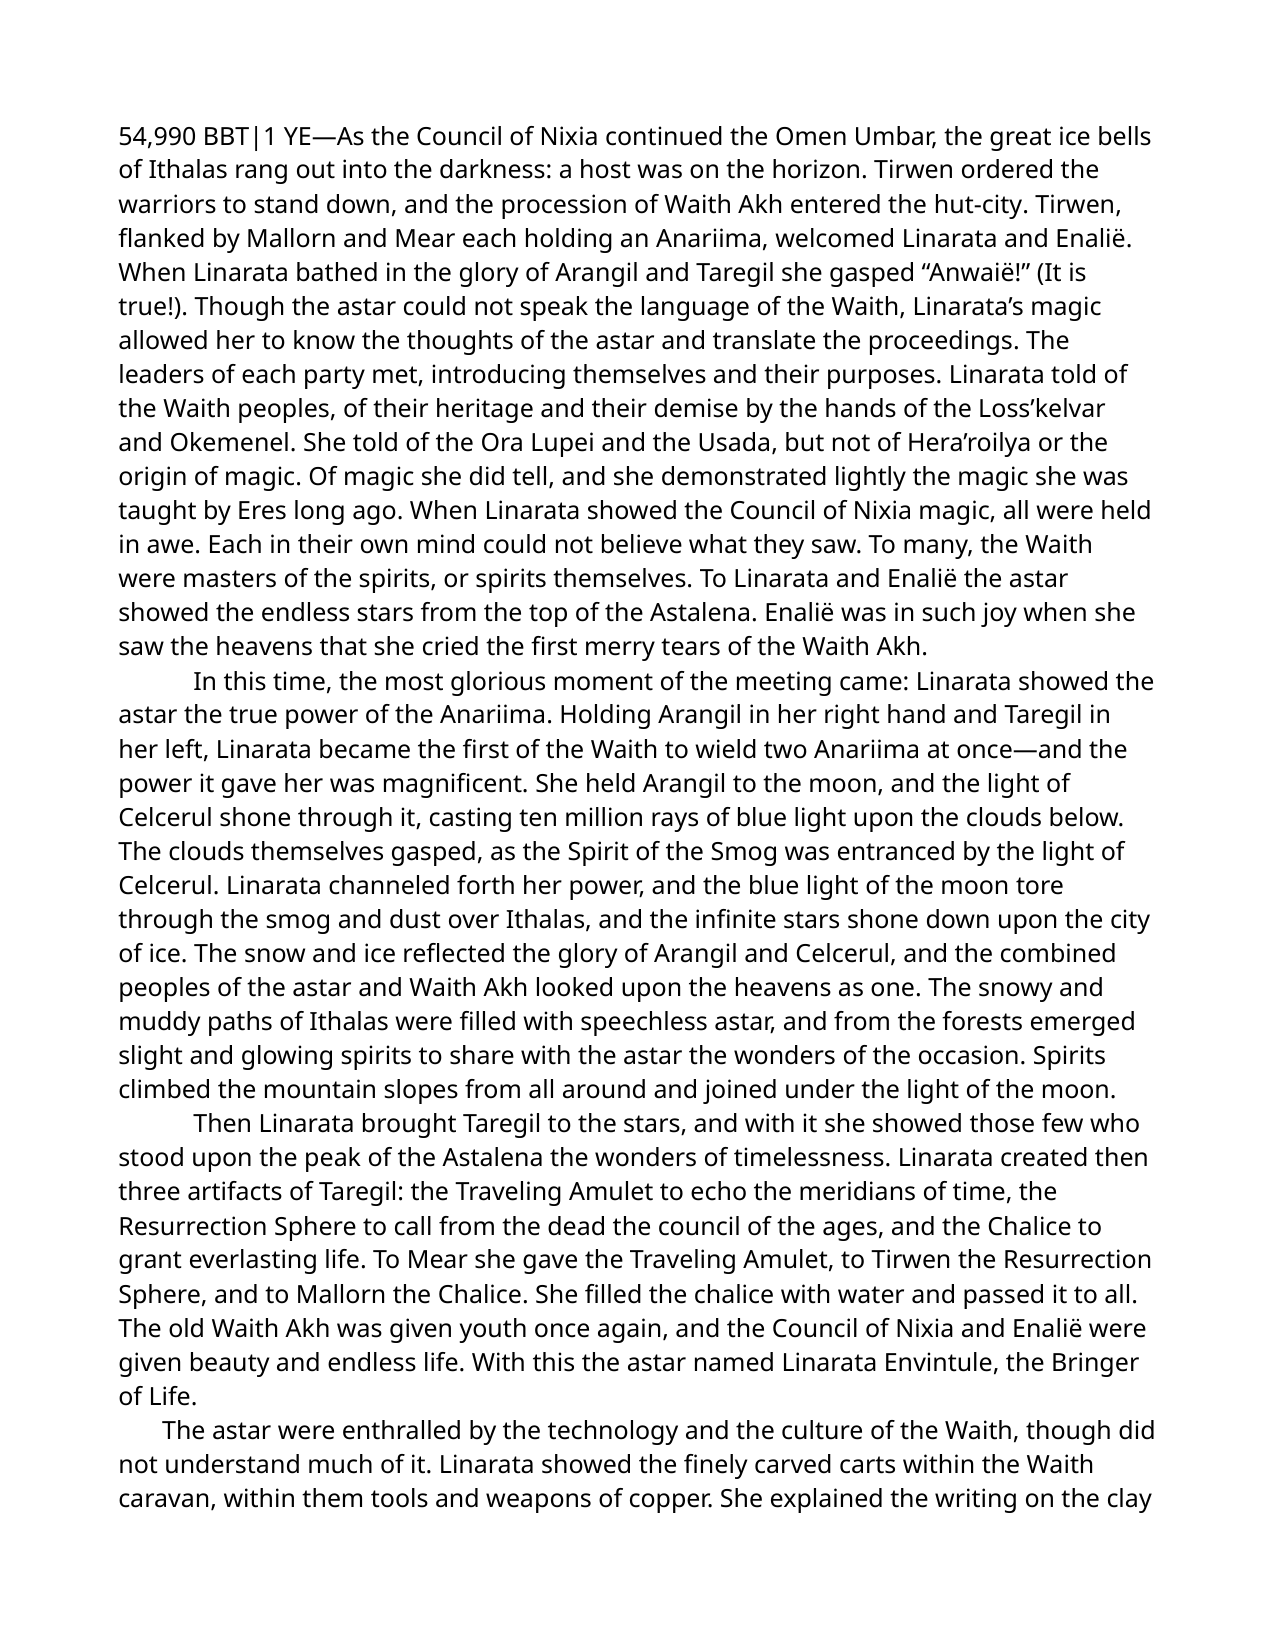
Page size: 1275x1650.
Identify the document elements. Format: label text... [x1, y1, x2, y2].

text In this time, the most glorious moment of the meeting came: Linarata showed the astar the true power of the Anariima. Holding Arangil in her right hand and Taregil in her left, Linarata became the first of the Waith to wield two Anariima at once—and the power it gave her was magnificent. She held Arangil to the moon, and the light of Celcerul shone through it, casting ten million rays of blue light upon the clouds below. The clouds themselves gasped, as the Spirit of the Smog was entranced by the light of Celcerul. Linarata channeled forth her power, and the blue light of the moon tore through the smog and dust over Ithalas, and the infinite stars shone down upon the city of ice. The snow and ice reflected the glory of Arangil and Celcerul, and the combined peoples of the astar and Waith Akh looked upon the heavens as one. The snowy and muddy paths of Ithalas were filled with speechless astar, and from the forests emerged slight and glowing spirits to share with the astar the wonders of the occasion. Spirits climbed the mountain slopes from all around and joined under the light of the moon. [118, 663, 1157, 1106]
text Then Linarata brought Taregil to the stars, and with it she showed those few who stood upon the peak of the Astalena the wonders of timelessness. Linarata created then three artifacts of Taregil: the Traveling Amulet to echo the meridians of time, the Resurrection Sphere to call from the dead the council of the ages, and the Chalice to grant everlasting life. To Mear she gave the Traveling Amulet, to Tirwen the Resurrection Sphere, and to Mallorn the Chalice. She filled the chalice with water and passed it to all. The old Waith Akh was given youth once again, and the Council of Nixia and Enalië were given beauty and endless life. With this the astar named Linarata Envintule, the Bringer of Life. [118, 1106, 1157, 1412]
text The astar were enthralled by the technology and the culture of the Waith, though did not understand much of it. Linarata showed the finely carved carts within the Waith caravan, within them tools and weapons of copper. She explained the writing on the clay [118, 1412, 1157, 1515]
text 54,990 BBT|1 YE—As the Council of Nixia continued the Omen Umbar, the great ice bells of Ithalas rang out into the darkness: a host was on the horizon. Tirwen ordered the warriors to stand down, and the procession of Waith Akh entered the hut-city. Tirwen, flanked by Mallorn and Mear each holding an Anariima, welcomed Linarata and Enalië. When Linarata bathed in the glory of Arangil and Taregil she gasped “Anwaië!” (It is true!). Though the astar could not speak the language of the Waith, Linarata’s magic allowed her to know the thoughts of the astar and translate the proceedings. The leaders of each party met, introducing themselves and their purposes. Linarata told of the Waith peoples, of their heritage and their demise by the hands of the Loss’kelvar and Okemenel. She told of the Ora Lupei and the Usada, but not of Hera’roilya or the origin of magic. Of magic she did tell, and she demonstrated lightly the magic she was taught by Eres long ago. When Linarata showed the Council of Nixia magic, all were held in awe. Each in their own mind could not believe what they saw. To many, the Waith were masters of the spirits, or spirits themselves. To Linarata and Enalië the astar showed the endless stars from the top of the Astalena. Enalië was in such joy when she saw the heavens that she cried the first merry tears of the Waith Akh. [118, 118, 1157, 663]
